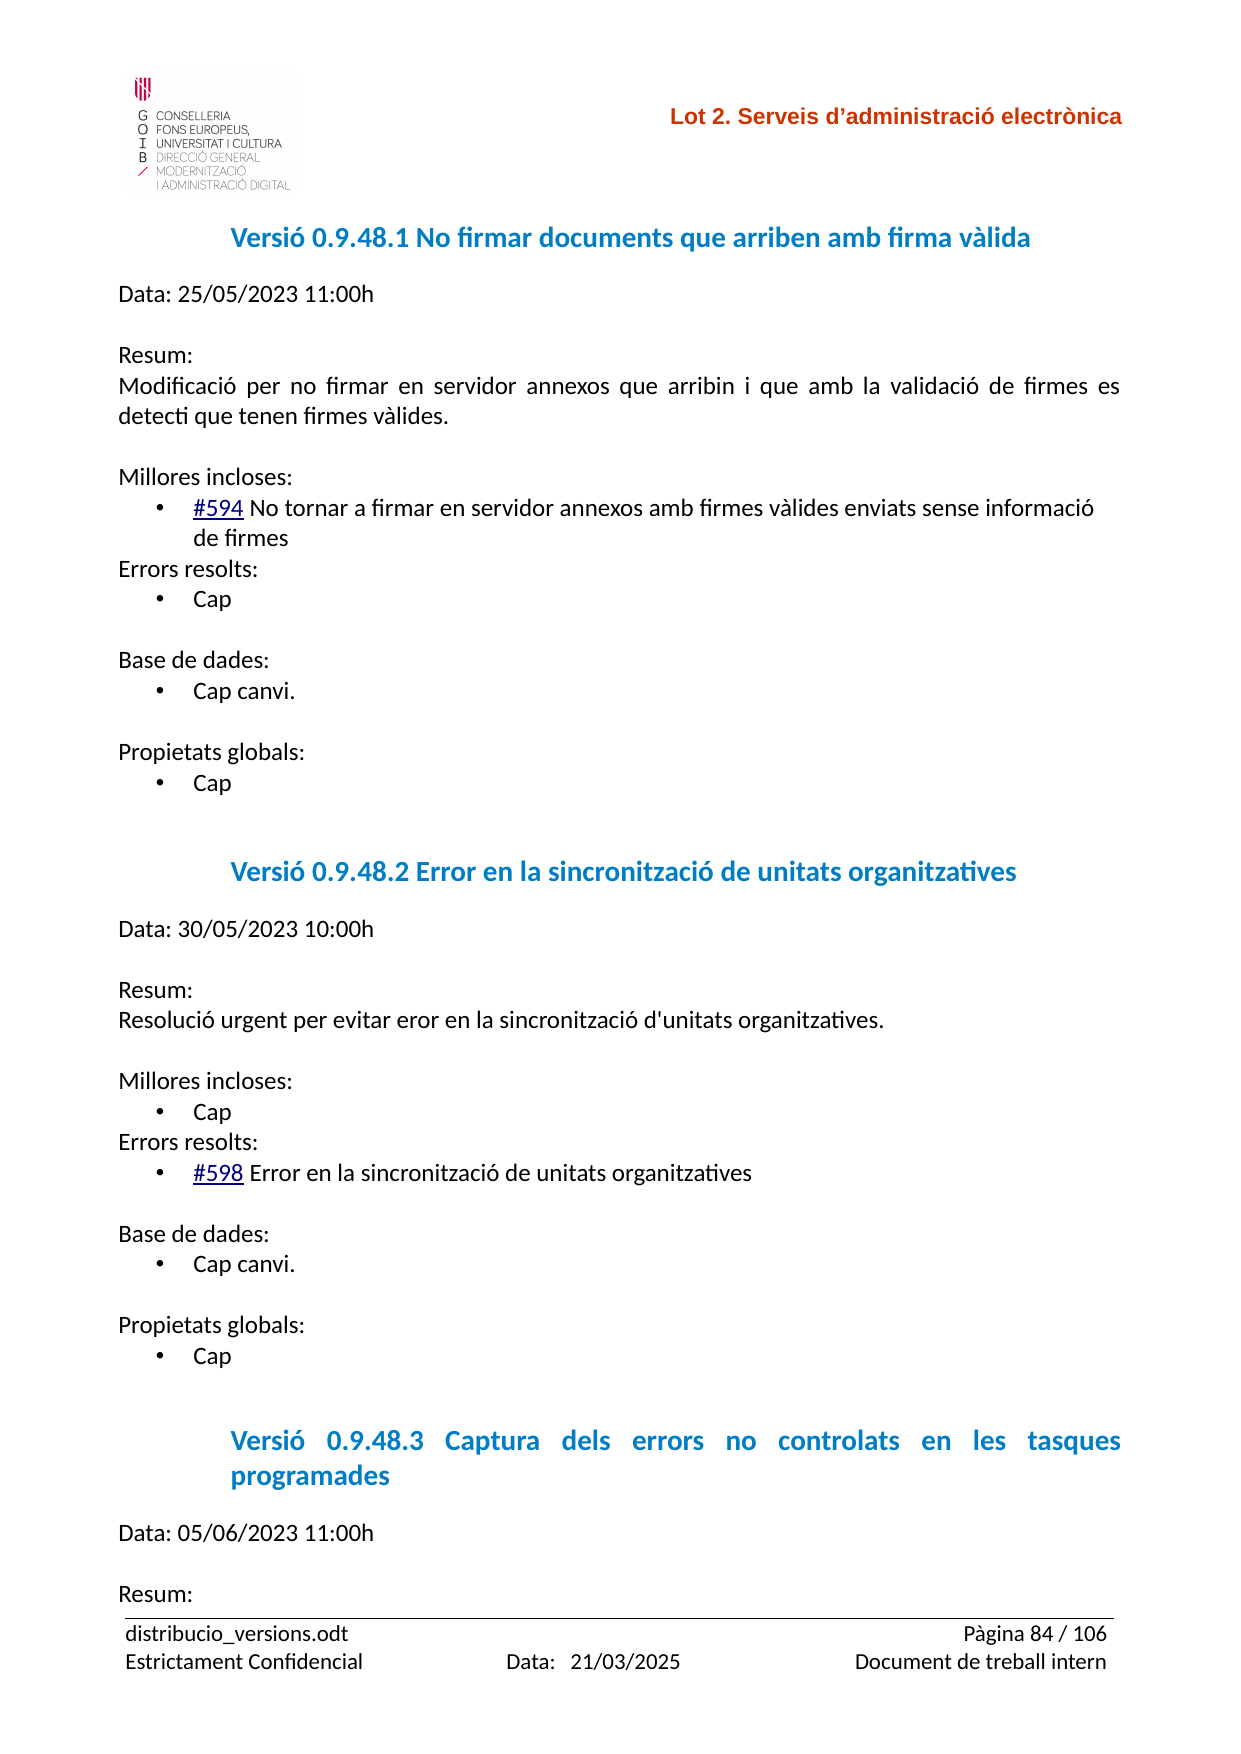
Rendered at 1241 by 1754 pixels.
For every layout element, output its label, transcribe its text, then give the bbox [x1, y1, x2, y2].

text Data: 30/05/2023 10:00h [118, 913, 1122, 943]
list #598 Error en la sincronització de unitats organitzatives [156, 1157, 1122, 1187]
subtitle Versió 0.9.48.2 Error en la sincronització de unitats organitzatives [153, 853, 1122, 889]
list Cap [156, 584, 1122, 614]
text Base de dades: [118, 645, 1122, 675]
text Data: 05/06/2023 11:00h [118, 1517, 1122, 1547]
text Resolució urgent per evitar eror en la sincronització d'unitats organitzatives. [118, 1004, 1122, 1035]
subtitle Versió 0.9.48.3 Captura dels errors no controlats en les tasques programades [153, 1422, 1122, 1493]
text Errors resolts: [118, 1126, 1122, 1157]
text Propietats globals: [118, 1309, 1122, 1340]
text Base de dades: [118, 1218, 1122, 1248]
text Resum: [118, 974, 1122, 1004]
list Cap [156, 767, 1122, 797]
picture [126, 70, 299, 197]
text Propietats globals: [118, 736, 1122, 767]
list Cap [156, 1096, 1122, 1126]
list #594 No tornar a firmar en servidor annexos amb firmes vàlides enviats sense informació de firmes [156, 492, 1122, 553]
text Modificació per no firmar en servidor annexos que arribin i que amb la validació de firmes es detecti que tenen firmes vàlides. [118, 370, 1122, 431]
list Cap canvi. [156, 675, 1122, 706]
subtitle Versió 0.9.48.1 No firmar documents que arriben amb firma vàlida [153, 219, 1122, 255]
text Millores incloses: [118, 1065, 1122, 1096]
list Cap canvi. [156, 1248, 1122, 1279]
text Resum: [118, 339, 1122, 370]
text Data: 25/05/2023 11:00h [118, 278, 1122, 309]
text Resum: [118, 1578, 1122, 1608]
text Errors resolts: [118, 553, 1122, 584]
list Cap [156, 1340, 1122, 1371]
text Millores incloses: [118, 462, 1122, 492]
